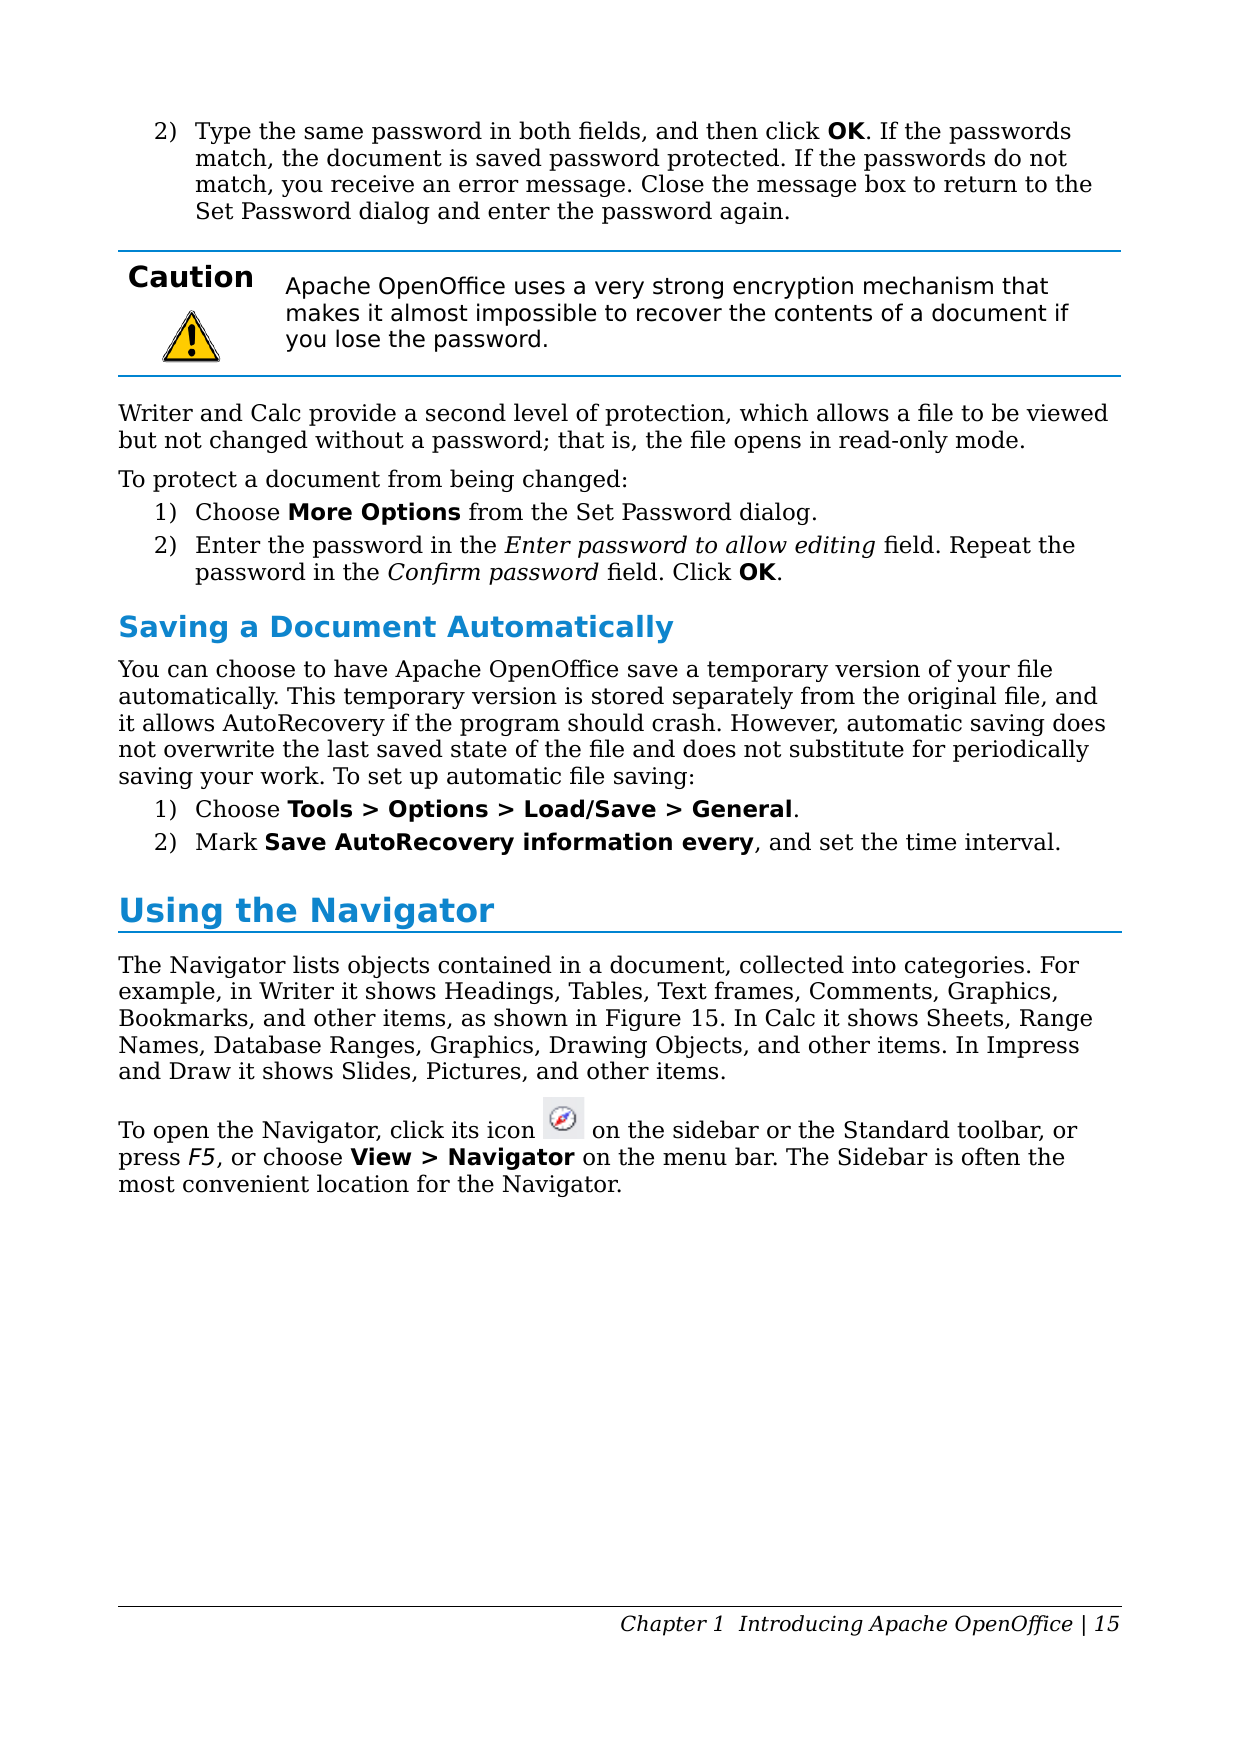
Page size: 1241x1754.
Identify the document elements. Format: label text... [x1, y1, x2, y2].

list You can choose to have Apache OpenOffice save a temporary version of your file automatically. This temporary version is stored separately from the original file, and it allows AutoRecovery if the program should crash. However, automatic saving does not overwrite the last saved state of the file and does not substitute for periodically saving your work. To set up automatic file saving: [118, 656, 1122, 790]
text To open the Navigator, click its icon on the sidebar or the Standard toolbar, or press F5, or choose View > Navigator on the menu bar. The Sidebar is often the most convenient location for the Navigator. [118, 1098, 1122, 1198]
list To protect a document from being changed: [118, 466, 1122, 493]
picture [158, 306, 224, 366]
table_header Apache OpenOffice uses a very strong encryption mechanism that makes it almost impossible to recover the contents of a document if you lose the password. [264, 252, 1121, 375]
text Writer and Calc provide a second level of protection, which allows a file to be viewed but not changed without a password; that is, the file opens in read-only mode. [118, 401, 1122, 454]
list Enter the password in the Enter password to allow editing field. Repeat the password in the Confirm password field. Click OK. [177, 532, 1122, 586]
subtitle Using the Navigator [118, 892, 1122, 931]
text The Navigator lists objects contained in a document, collected into categories. For example, in Writer it shows Headings, Tables, Text frames, Comments, Graphics, Bookmarks, and other items, as shown in Figure 15. In Calc it shows Sheets, Range Names, Database Ranges, Graphics, Drawing Objects, and other items. In Impress and Draw it shows Slides, Pictures, and other items. [118, 952, 1122, 1085]
list Choose More Options from the Set Password dialog. [177, 499, 1122, 526]
table_header Caution [118, 252, 264, 375]
list Choose Tools > Options > Load/Save > General. [177, 796, 1122, 823]
list Type the same password in both fields, and then click OK. If the passwords match, the document is saved password protected. If the passwords do not match, you receive an error message. Close the message box to return to the Set Password dialog and enter the password again. [177, 118, 1122, 225]
list Mark Save AutoRecovery information every, and set the time interval. [177, 829, 1122, 856]
picture [543, 1097, 585, 1139]
subtitle Saving a Document Automatically [118, 610, 1122, 644]
